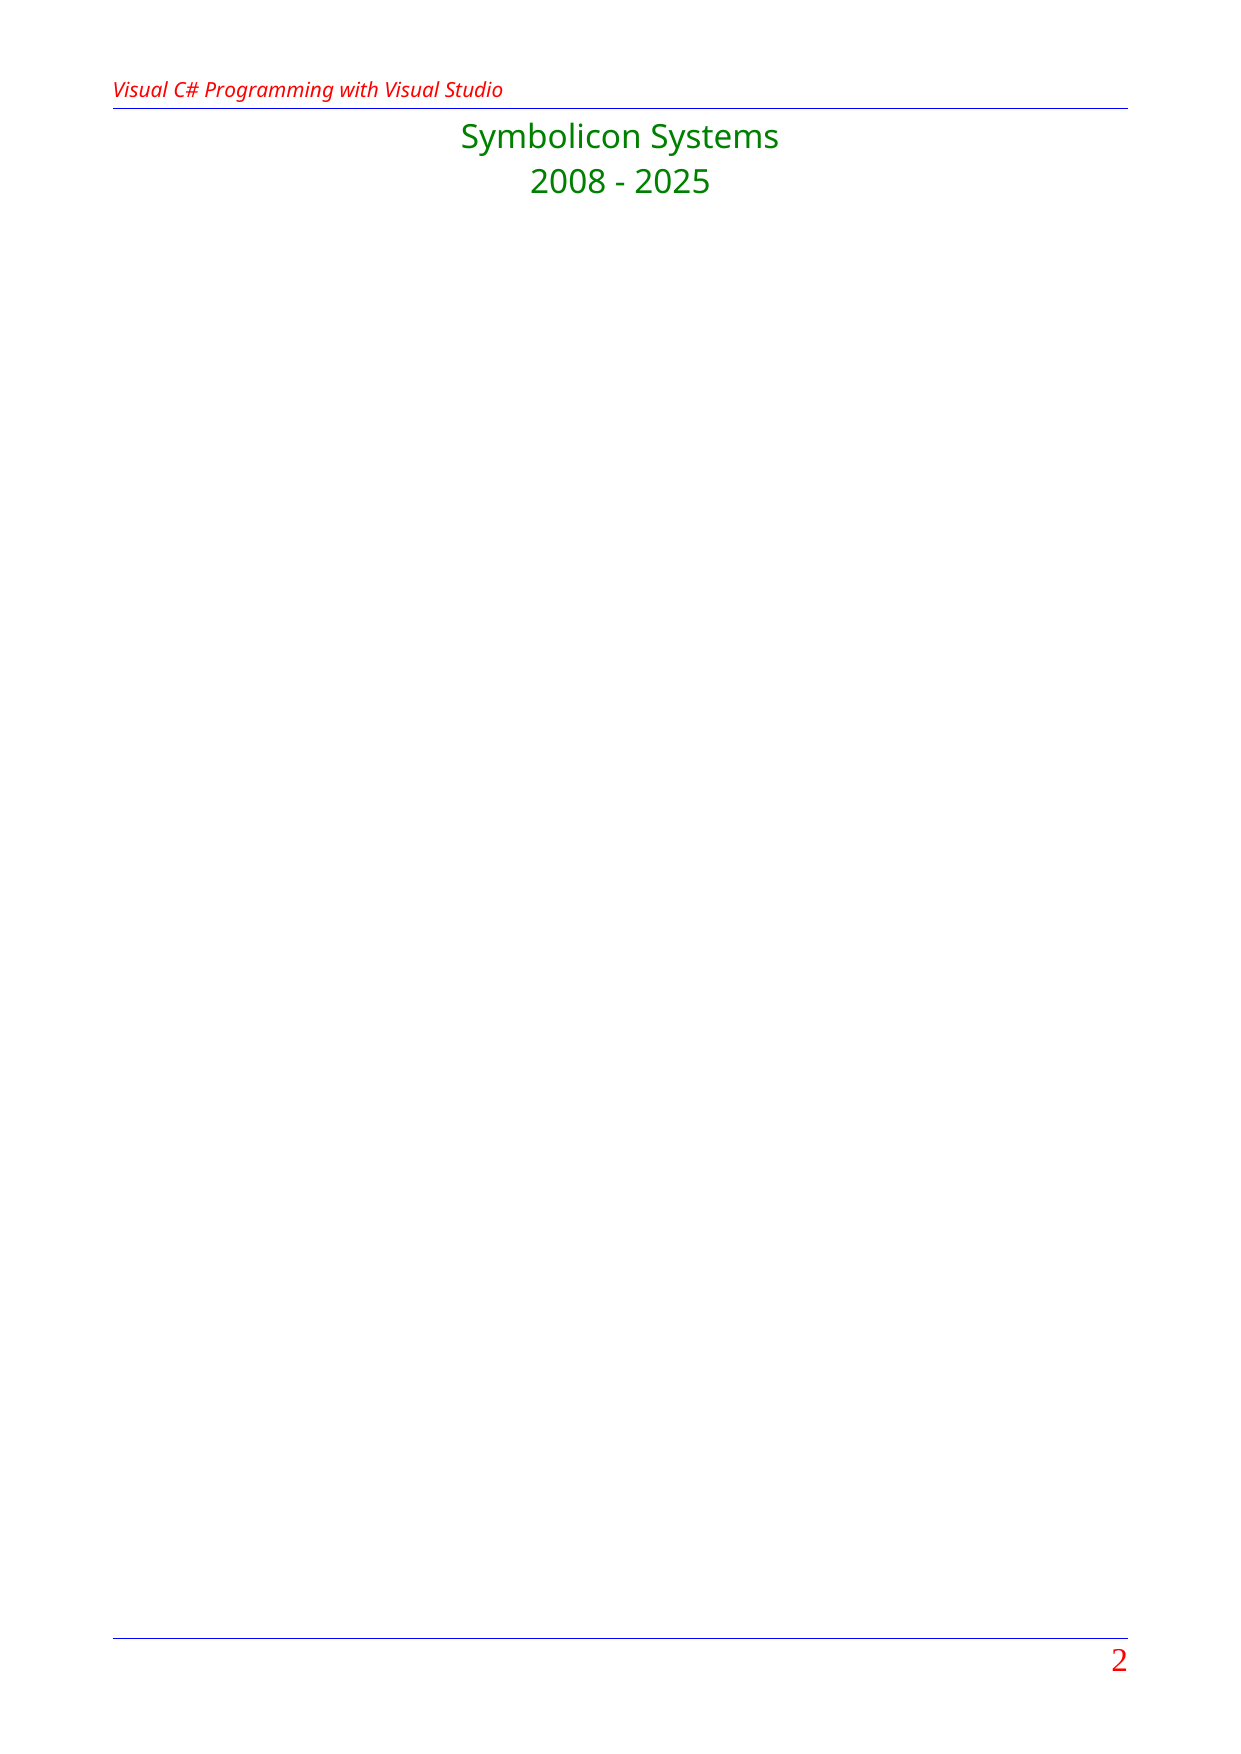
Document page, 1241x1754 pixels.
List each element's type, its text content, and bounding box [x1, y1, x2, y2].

text Symbolicon Systems [112, 112, 1128, 158]
text 2008 - 2025 [112, 158, 1128, 203]
